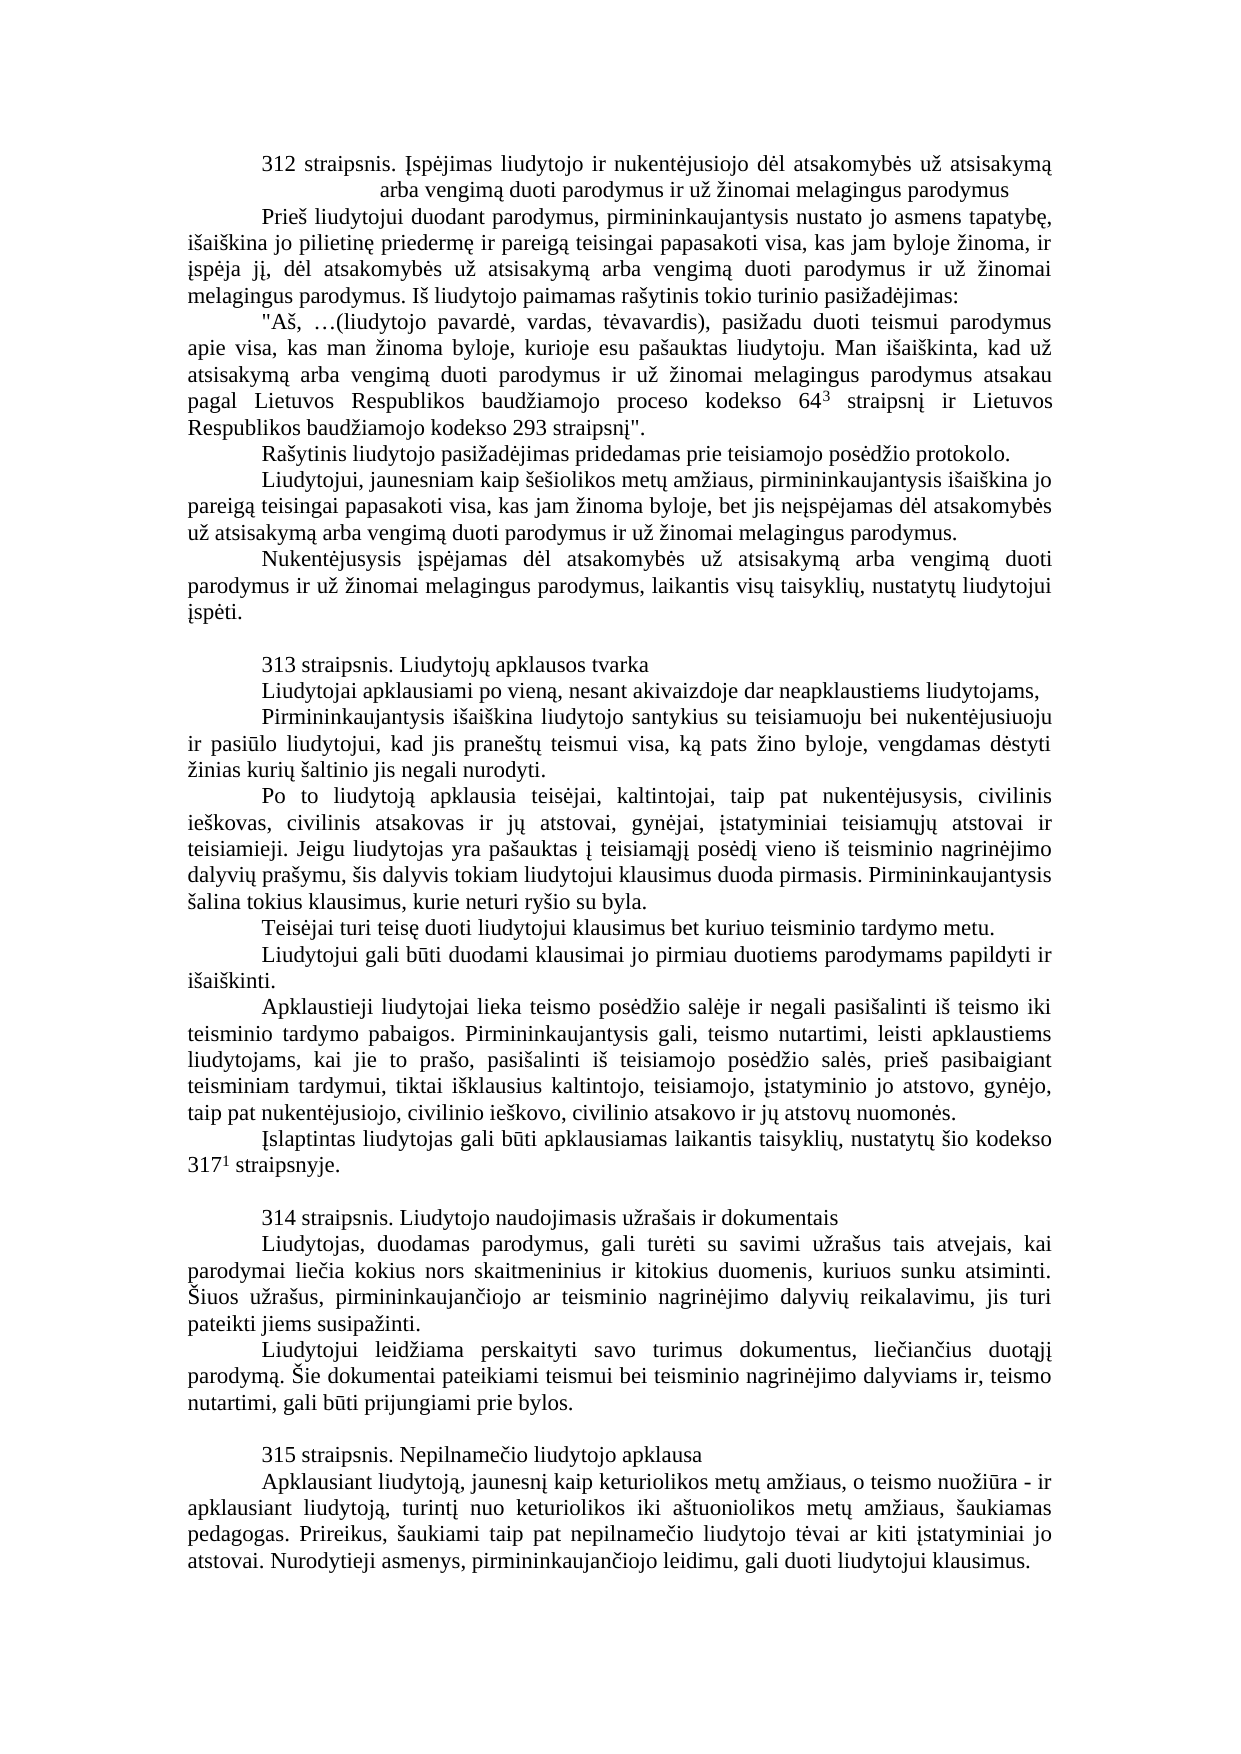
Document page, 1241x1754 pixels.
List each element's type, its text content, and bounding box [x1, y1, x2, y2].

text 312 straipsnis. Įspėjimas liudytojo ir nukentėjusiojo dėl atsakomybės už atsisakymą arba vengimą duoti parodymus ir už žinomai melagingus parodymus [261, 150, 1053, 203]
text Liudytojui leidžiama perskaityti savo turimus dokumentus, liečiančius duotąjį parodymą. Šie dokumentai pateikiami teismui bei teisminio nagrinėjimo dalyviams ir, teismo nutartimi, gali būti prijungiami prie bylos. [187, 1336, 1053, 1415]
text Liudytojai apklausiami po vieną, nesant akivaizdoje dar neapklaustiems liudytojams, [187, 677, 1053, 703]
text Liudytojui gali būti duodami klausimai jo pirmiau duotiems parodymams papildyti ir išaiškinti. [187, 941, 1053, 993]
text 315 straipsnis. Nepilnamečio liudytojo apklausa [187, 1441, 1053, 1468]
text 313 straipsnis. Liudytojų apklausos tvarka [187, 651, 1053, 677]
text Rašytinis liudytojo pasižadėjimas pridedamas prie teisiamojo posėdžio protokolo. [187, 440, 1053, 466]
text Teisėjai turi teisę duoti liudytojui klausimus bet kuriuo teisminio tardymo metu. [187, 914, 1053, 941]
text "Aš, …(liudytojo pavardė, vardas, tėvavardis), pasižadu duoti teismui parodymus apie visa, kas man žinoma byloje, kurioje esu pašauktas liudytoju. Man išaiškinta, kad už atsisakymą arba vengimą duoti parodymus ir už žinomai melagingus parodymus atsakau pagal Lietuvos Respublikos baudžiamojo proceso kodekso 643 straipsnį ir Lietuvos Respublikos baudžiamojo kodekso 293 straipsnį". [187, 308, 1053, 440]
text Po to liudytoją apklausia teisėjai, kaltintojai, taip pat nukentėjusysis, civilinis ieškovas, civilinis atsakovas ir jų atstovai, gynėjai, įstatyminiai teisiamųjų atstovai ir teisiamieji. Jeigu liudytojas yra pašauktas į teisiamąjį posėdį vieno iš teisminio nagrinėjimo dalyvių prašymu, šis dalyvis tokiam liudytojui klausimus duoda pirmasis. Pirmininkaujantysis šalina tokius klausimus, kurie neturi ryšio su byla. [187, 782, 1053, 914]
text Nukentėjusysis įspėjamas dėl atsakomybės už atsisakymą arba vengimą duoti parodymus ir už žinomai melagingus parodymus, laikantis visų taisyklių, nustatytų liudytojui įspėti. [187, 545, 1053, 624]
text Prieš liudytojui duodant parodymus, pirmininkaujantysis nustato jo asmens tapatybę, išaiškina jo pilietinę priedermę ir pareigą teisingai papasakoti visa, kas jam byloje žinoma, ir įspėja jį, dėl atsakomybės už atsisakymą arba vengimą duoti parodymus ir už žinomai melagingus parodymus. Iš liudytojo paimamas rašytinis tokio turinio pasižadėjimas: [187, 203, 1053, 308]
text Liudytojui, jaunesniam kaip šešiolikos metų amžiaus, pirmininkaujantysis išaiškina jo pareigą teisingai papasakoti visa, kas jam žinoma byloje, bet jis neįspėjamas dėl atsakomybės už atsisakymą arba vengimą duoti parodymus ir už žinomai melagingus parodymus. [187, 466, 1053, 545]
text Liudytojas, duodamas parodymus, gali turėti su savimi užrašus tais atvejais, kai parodymai liečia kokius nors skaitmeninius ir kitokius duomenis, kuriuos sunku atsiminti. Šiuos užrašus, pirmininkaujančiojo ar teisminio nagrinėjimo dalyvių reikalavimu, jis turi pateikti jiems susipažinti. [187, 1231, 1053, 1336]
text Apklausiant liudytoją, jaunesnį kaip keturiolikos metų amžiaus, o teismo nuožiūra - ir apklausiant liudytoją, turintį nuo keturiolikos iki aštuoniolikos metų amžiaus, šaukiamas pedagogas. Prireikus, šaukiami taip pat nepilnamečio liudytojo tėvai ar kiti įstatyminiai jo atstovai. Nurodytieji asmenys, pirmininkaujančiojo leidimu, gali duoti liudytojui klausimus. [187, 1468, 1053, 1573]
text 314 straipsnis. Liudytojo naudojimasis užrašais ir dokumentais [187, 1204, 1053, 1231]
text Įslaptintas liudytojas gali būti apklausiamas laikantis taisyklių, nustatytų šio kodekso 3171 straipsnyje. [187, 1125, 1053, 1178]
text Pirmininkaujantysis išaiškina liudytojo santykius su teisiamuoju bei nukentėjusiuoju ir pasiūlo liudytojui, kad jis praneštų teismui visa, ką pats žino byloje, vengdamas dėstyti žinias kurių šaltinio jis negali nurodyti. [187, 703, 1053, 782]
text Apklaustieji liudytojai lieka teismo posėdžio salėje ir negali pasišalinti iš teismo iki teisminio tardymo pabaigos. Pirmininkaujantysis gali, teismo nutartimi, leisti apklaustiems liudytojams, kai jie to prašo, pasišalinti iš teisiamojo posėdžio salės, prieš pasibaigiant teisminiam tardymui, tiktai išklausius kaltintojo, teisiamojo, įstatyminio jo atstovo, gynėjo, taip pat nukentėjusiojo, civilinio ieškovo, civilinio atsakovo ir jų atstovų nuomonės. [187, 993, 1053, 1125]
